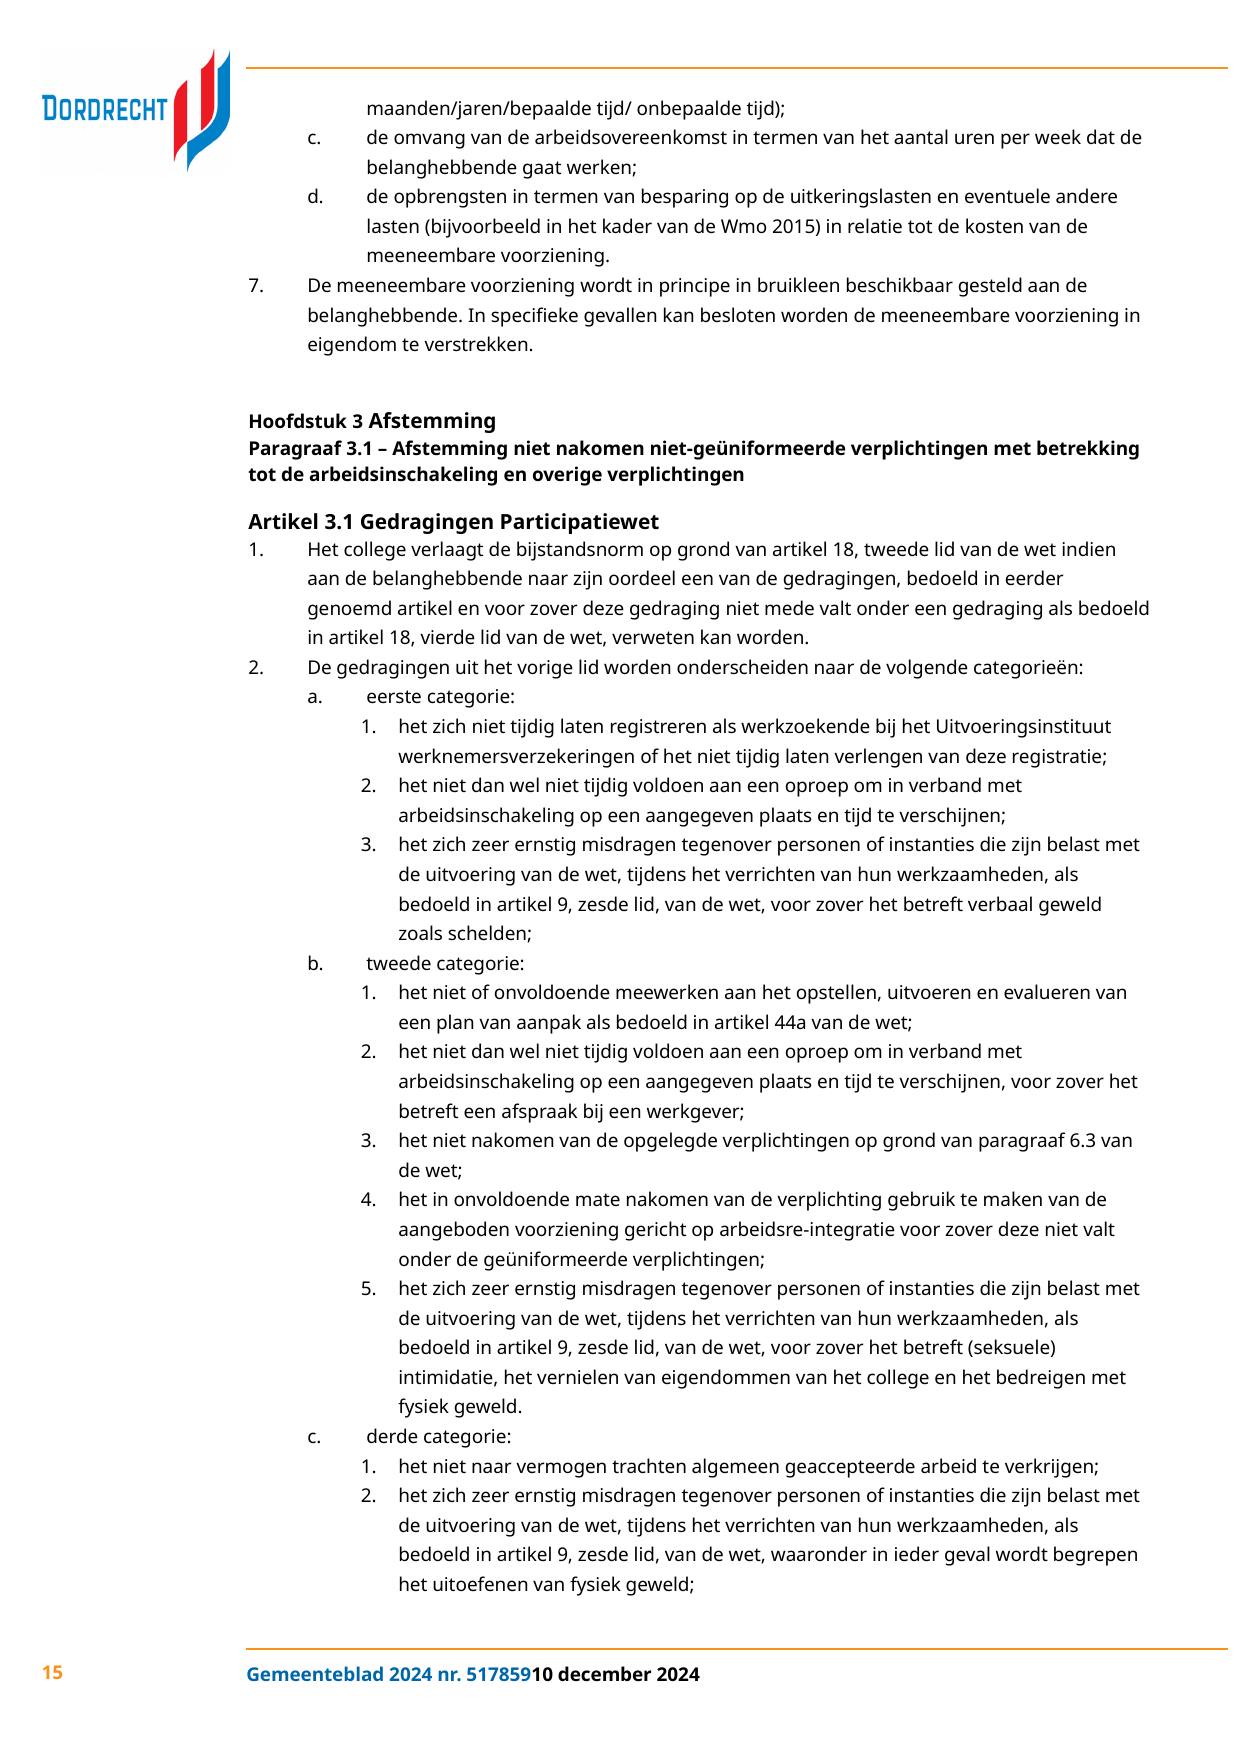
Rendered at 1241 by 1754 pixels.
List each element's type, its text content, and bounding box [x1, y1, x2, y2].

list het zich zeer ernstig misdragen tegenover personen of instanties die zijn belast met de uitvoering van de wet, tijdens het verrichten van hun werkzaamheden, als bedoeld in artikel 9, zesde lid, van de wet, waaronder in ieder geval wordt begrepen het uitoefenen van fysiek geweld; [361, 1482, 1152, 1597]
list het zich zeer ernstig misdragen tegenover personen of instanties die zijn belast met de uitvoering van de wet, tijdens het verrichten van hun werkzaamheden, als bedoeld in artikel 9, zesde lid, van de wet, voor zover het betreft (seksuele) intimidatie, het vernielen van eigendommen van het college en het bedreigen met fysiek geweld. [361, 1275, 1152, 1419]
list het niet dan wel niet tijdig voldoen aan een oproep om in verband met arbeidsinschakeling op een aangegeven plaats en tijd te verschijnen, voor zover het betreft een afspraak bij een werkgever; [361, 1039, 1152, 1124]
list het niet dan wel niet tijdig voldoen aan een oproep om in verband met arbeidsinschakeling op een aangegeven plaats en tijd te verschijnen; [361, 772, 1152, 828]
list het zich niet tijdig laten registreren als werkzoekende bij het Uitvoeringsinstituut werknemersverzekeringen of het niet tijdig laten verlengen van deze registratie; [361, 713, 1152, 769]
list het zich zeer ernstig misdragen tegenover personen of instanties die zijn belast met de uitvoering van de wet, tijdens het verrichten van hun werkzaamheden, als bedoeld in artikel 9, zesde lid, van de wet, voor zover het betreft verbaal geweld zoals schelden; [361, 832, 1152, 946]
list het in onvoldoende mate nakomen van de verplichting gebruik te maken van de aangeboden voorziening gericht op arbeidsre-integratie voor zover deze niet valt onder de geüniformeerde verplichtingen; [361, 1187, 1152, 1272]
list tweede categorie: [307, 950, 1152, 976]
list het niet nakomen van de opgelegde verplichtingen op grond van paragraaf 6.3 van de wet; [361, 1127, 1152, 1183]
list eerste categorie: [307, 684, 1152, 709]
picture [41, 47, 231, 172]
list De meeneembare voorziening wordt in principe in bruikleen beschikbaar gesteld aan de belanghebbende. In specifieke gevallen kan besloten worden de meeneembare voorziening in eigendom te verstrekken. [248, 272, 1152, 357]
list maanden/jaren/bepaalde tijd/ onbepaalde tijd); [307, 95, 1152, 121]
list De gedragingen uit het vorige lid worden onderscheiden naar de volgende categorieën: [248, 654, 1152, 680]
list derde categorie: [307, 1423, 1152, 1449]
list de omvang van de arbeidsovereenkomst in termen van het aantal uren per week dat de belanghebbende gaat werken; [307, 124, 1152, 180]
list het niet naar vermogen trachten algemeen geaccepteerde arbeid te verkrijgen; [361, 1453, 1152, 1479]
text Hoofdstuk 3 Afstemming [248, 407, 1152, 435]
list het niet of onvoldoende meewerken aan het opstellen, uitvoeren en evalueren van een plan van aanpak als bedoeld in artikel 44a van de wet; [361, 979, 1152, 1035]
text Artikel 3.1 Gedragingen Participatiewet [248, 507, 1152, 536]
list de opbrengsten in termen van besparing op de uitkeringslasten en eventuele andere lasten (bijvoorbeeld in het kader van de Wmo 2015) in relatie tot de kosten van de meeneembare voorziening. [307, 183, 1152, 268]
text Paragraaf 3.1 – Afstemming niet nakomen niet-geüniformeerde verplichtingen met betrekking tot de arbeidsinschakeling en overige verplichtingen [248, 435, 1152, 487]
list Het college verlaagt de bijstandsnorm op grond van artikel 18, tweede lid van de wet indien aan de belanghebbende naar zijn oordeel een van de gedragingen, bedoeld in eerder genoemd artikel en voor zover deze gedraging niet mede valt onder een gedraging als bedoeld in artikel 18, vierde lid van de wet, verweten kan worden. [248, 536, 1152, 650]
